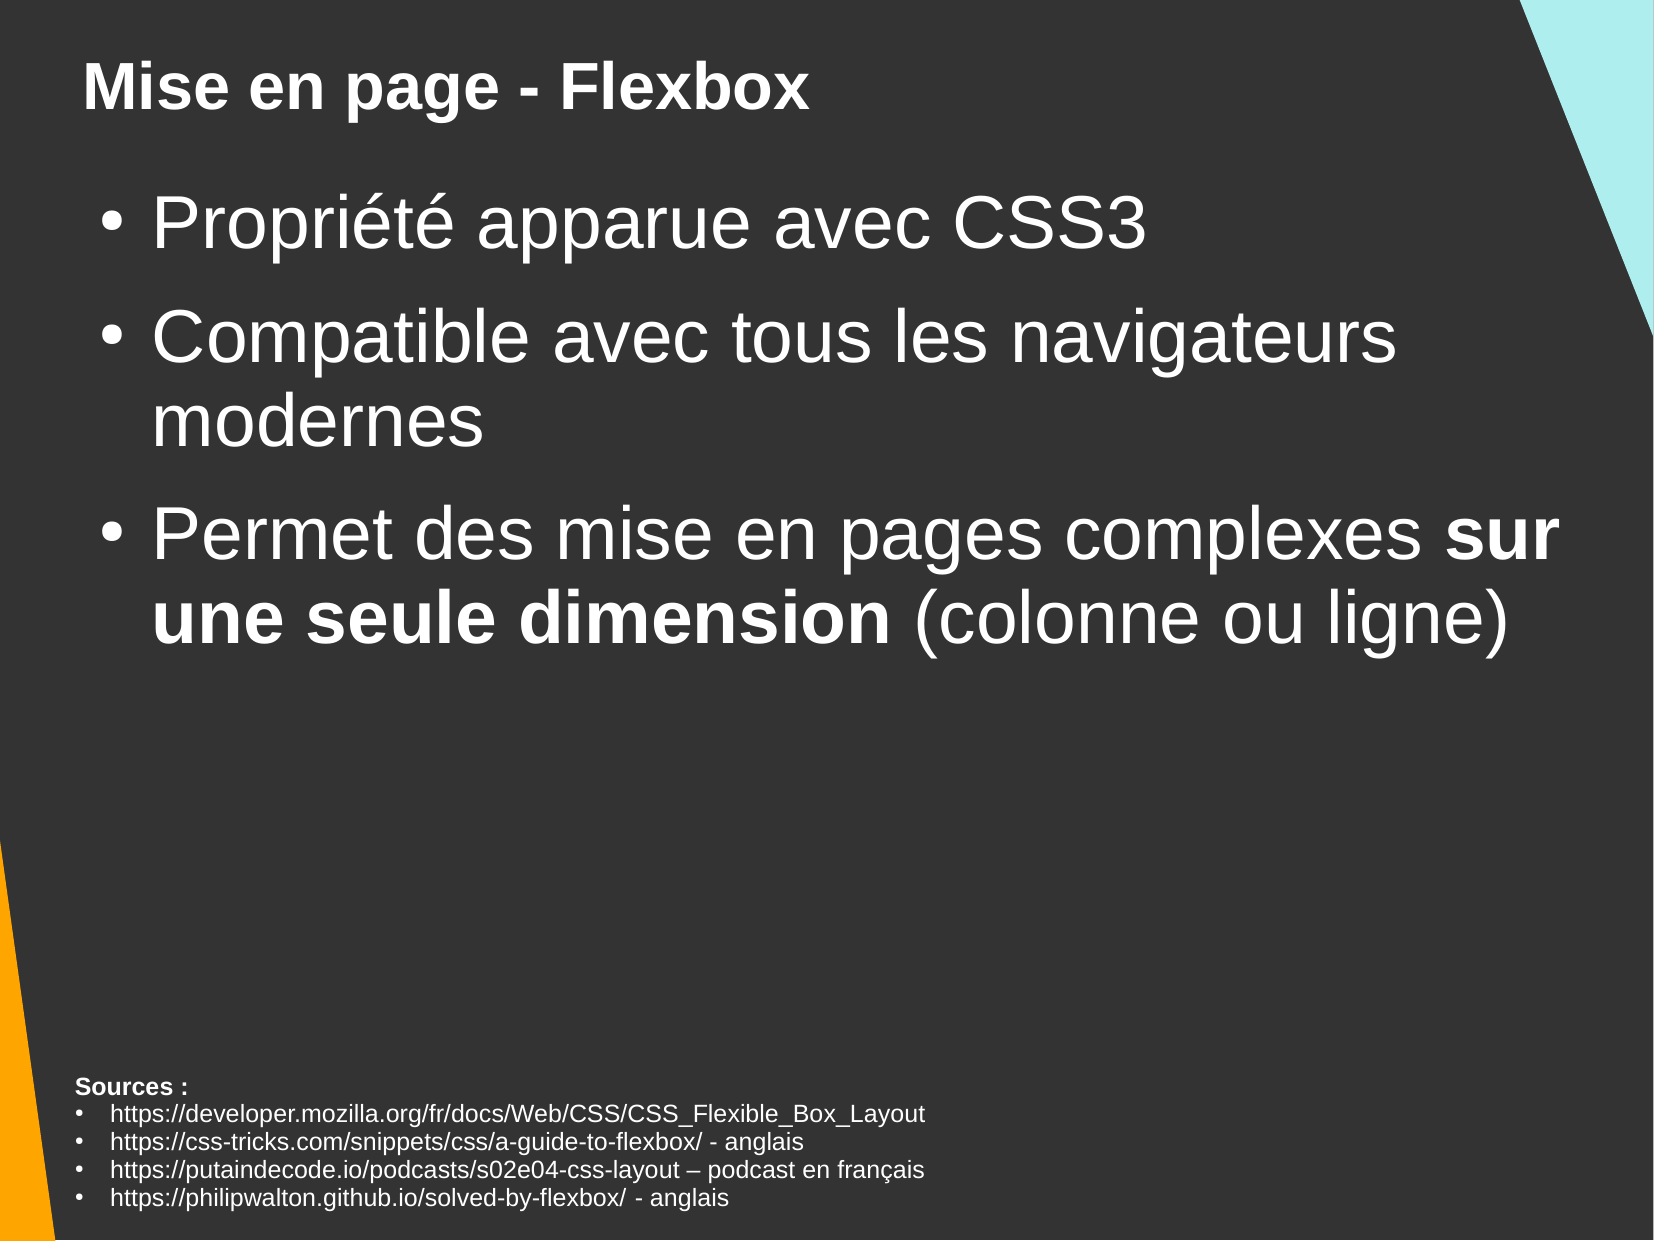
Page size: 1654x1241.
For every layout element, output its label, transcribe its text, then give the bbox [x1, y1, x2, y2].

title Mise en page - Flexbox [82, 49, 1571, 152]
list Propriété apparue avec CSS3 Compatible avec tous les navigateurs modernes Permet des mise en pages complexes sur une seule dimension (colonne ou ligne) [80, 180, 1605, 993]
text_box [1519, 0, 1654, 339]
text_box Sources : https://developer.mozilla.org/fr/docs/Web/CSS/CSS_Flexible_Box_Layout https://css-tricks.com/snippets/css/a-guide-to-flexbox/ - anglais https://putaindecode.io/podcasts/s02e04-css-layout – podcast en français https://philipwalton.github.io/solved-by-flexbox/ - anglais [60, 1064, 1546, 1241]
text_box [0, 840, 56, 1241]
